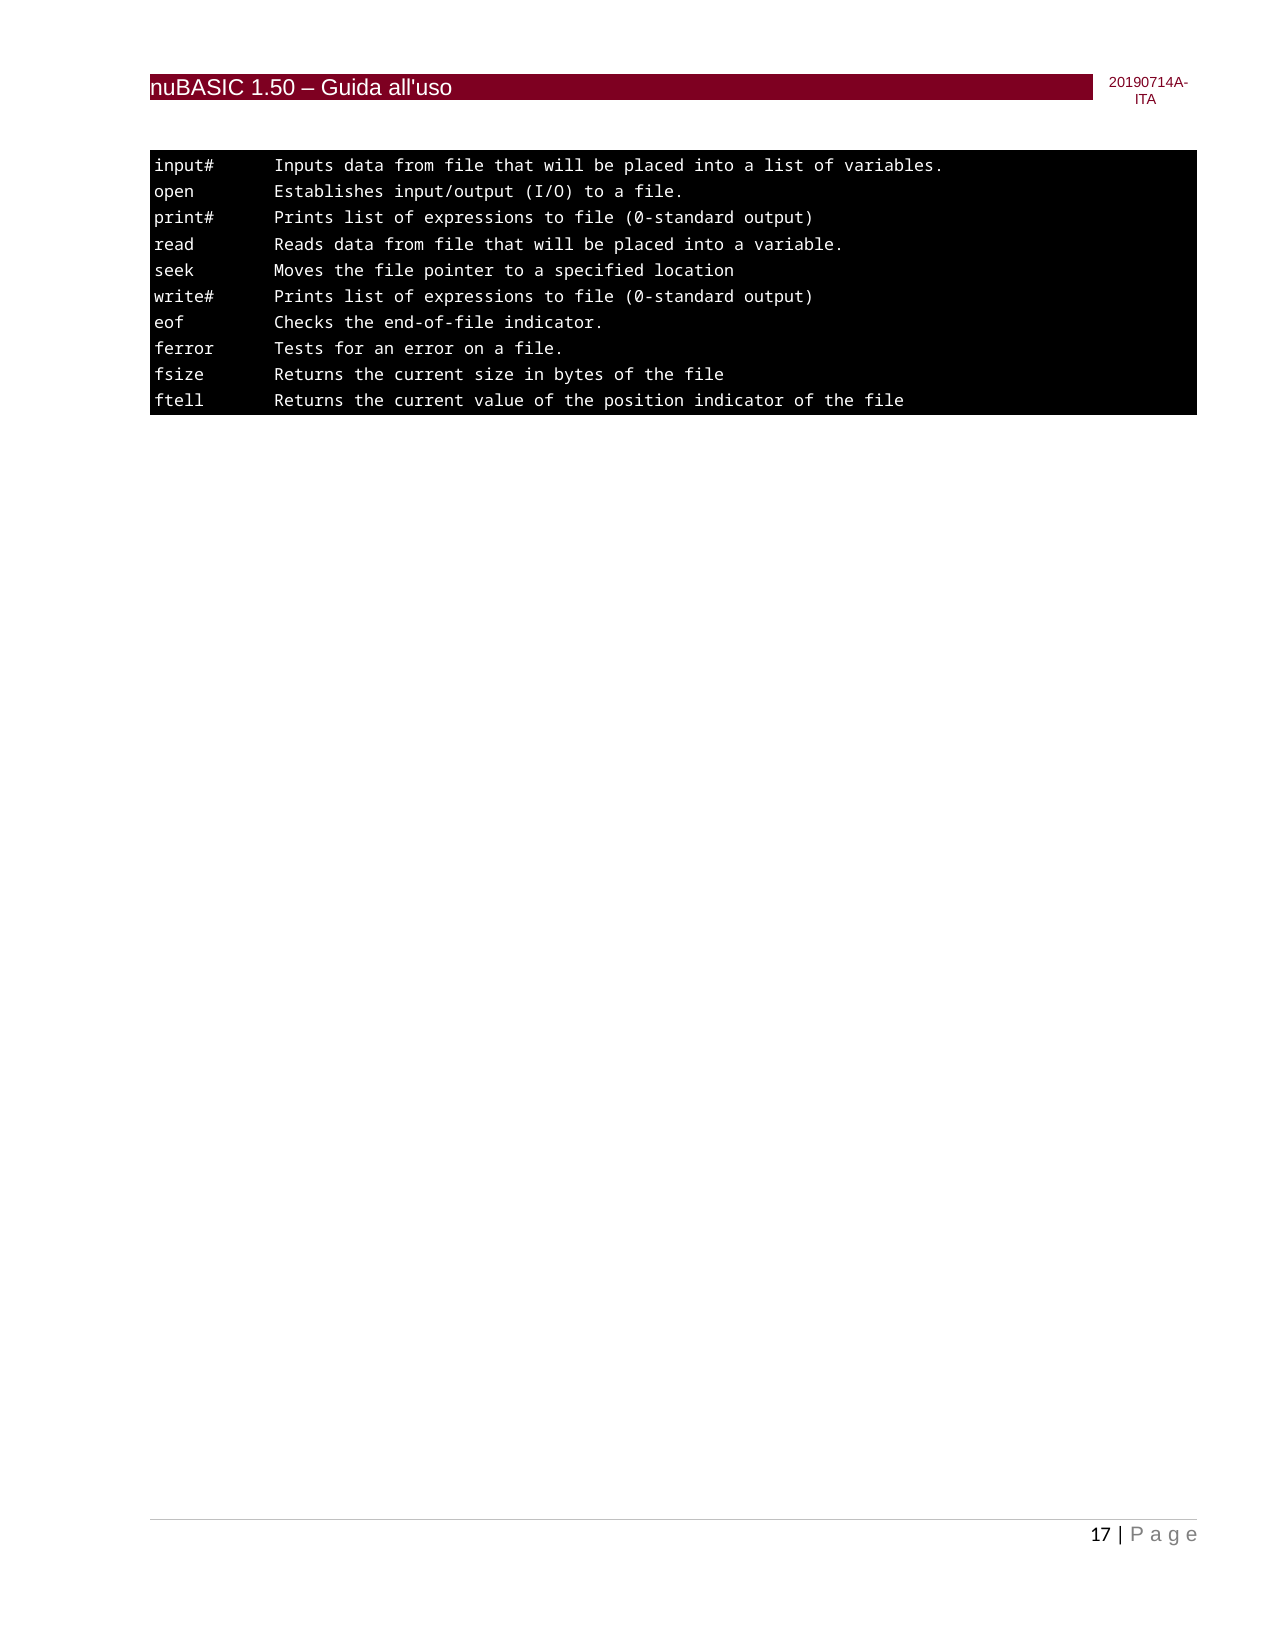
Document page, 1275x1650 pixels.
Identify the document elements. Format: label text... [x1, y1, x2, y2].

list read Reads data from file that will be placed into a variable. [151, 228, 1196, 254]
list fsize Returns the current size in bytes of the file [151, 358, 1196, 384]
list ferror Tests for an error on a file. [151, 332, 1196, 358]
list eof Checks the end-of-file indicator. [151, 306, 1196, 332]
list seek Moves the file pointer to a specified location [151, 254, 1196, 280]
list open Establishes input/output (I/O) to a file. [151, 176, 1196, 202]
list input# Inputs data from file that will be placed into a list of variables. [151, 151, 1196, 176]
list print# Prints list of expressions to file (0-standard output) [151, 202, 1196, 228]
list write# Prints list of expressions to file (0-standard output) [151, 280, 1196, 306]
list ftell Returns the current value of the position indicator of the file [151, 384, 1196, 414]
